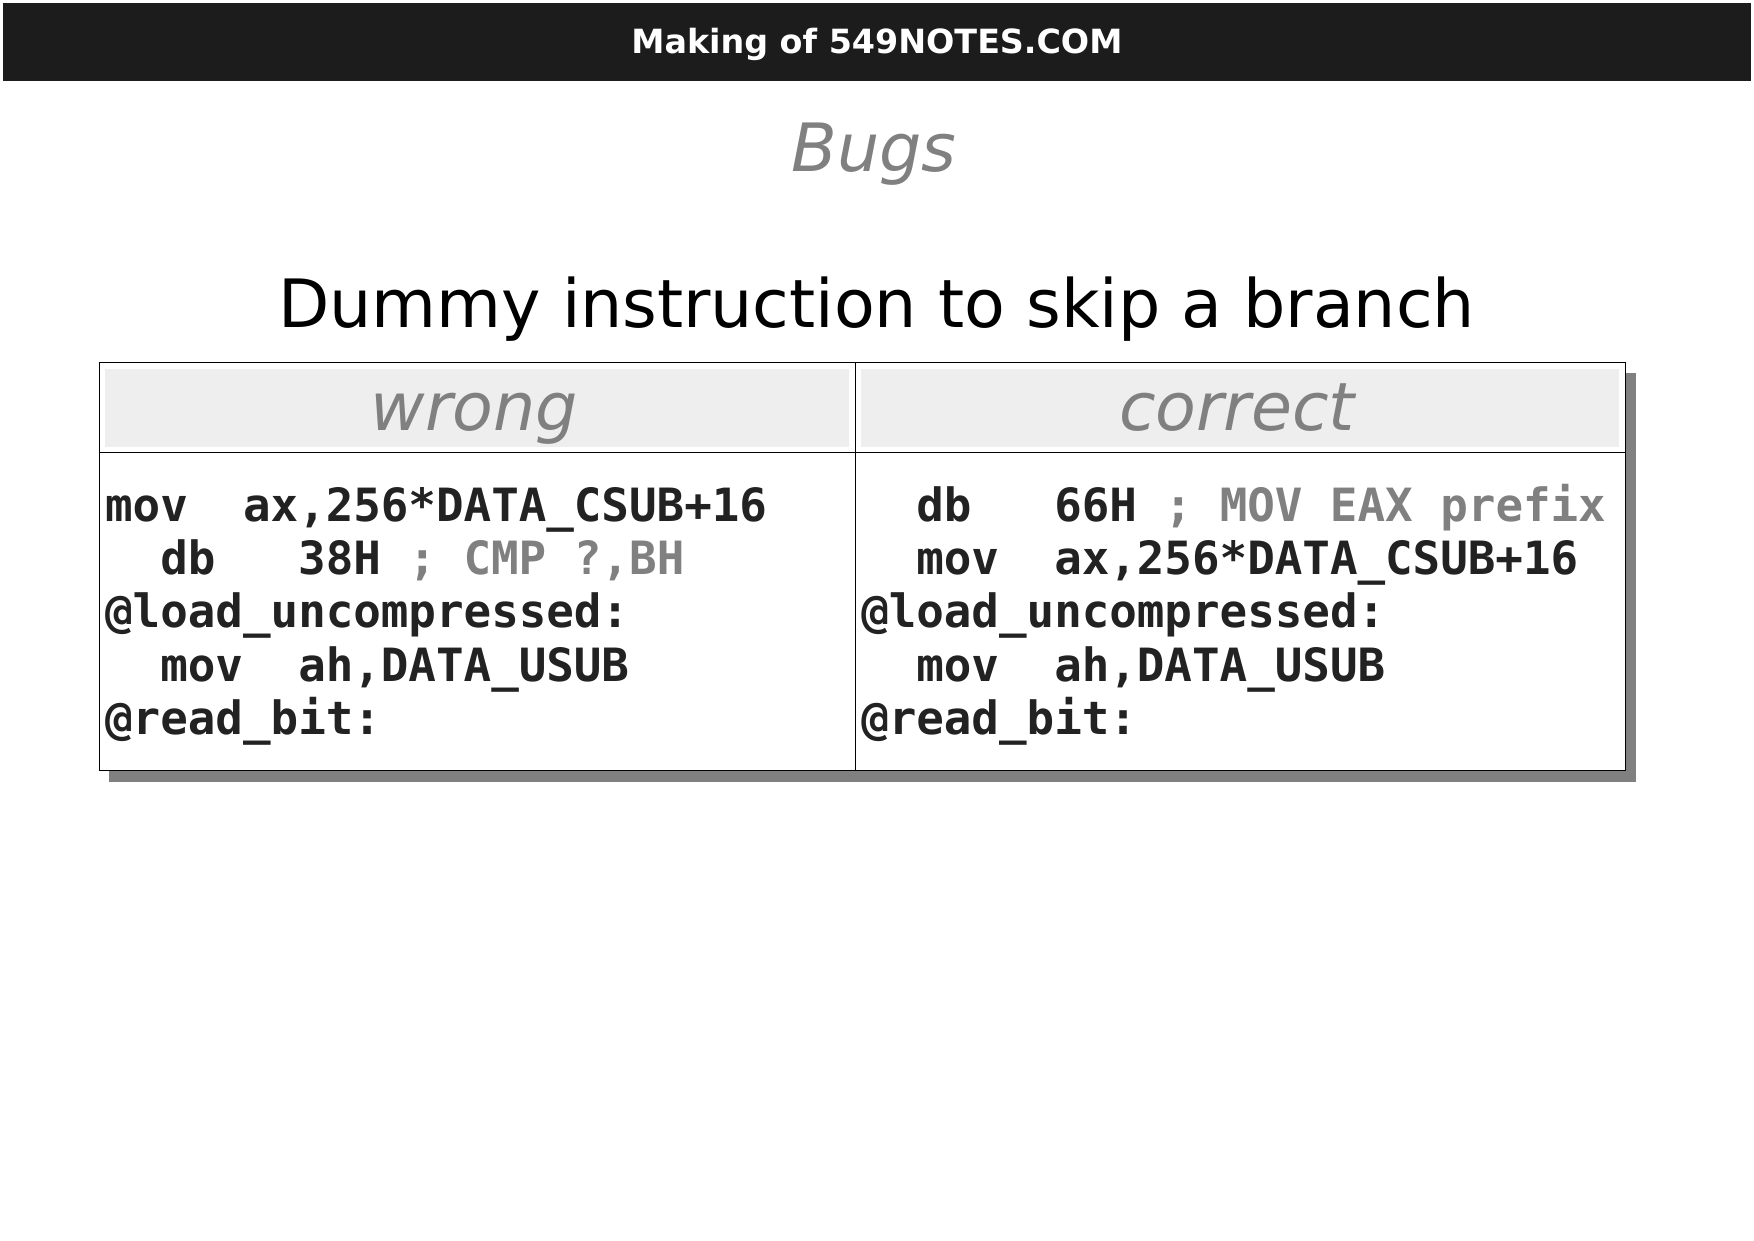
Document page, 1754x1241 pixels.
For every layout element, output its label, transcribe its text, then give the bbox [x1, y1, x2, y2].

table_cell db 66H ; MOV EAX prefix mov ax,256*DATA_CSUB+16 @load_uncompressed: mov ah,DATA_USUB @read_bit: [856, 453, 1625, 770]
table_header correct [856, 363, 1625, 452]
table_cell mov ax,256*DATA_CSUB+16 db 38H ; CMP ?,BH @load_uncompressed: mov ah,DATA_USUB @read_bit: [100, 453, 855, 770]
text Dummy instruction to skip a branch [3, 265, 1751, 343]
text Bugs [3, 110, 1751, 188]
table_header wrong [100, 363, 855, 452]
